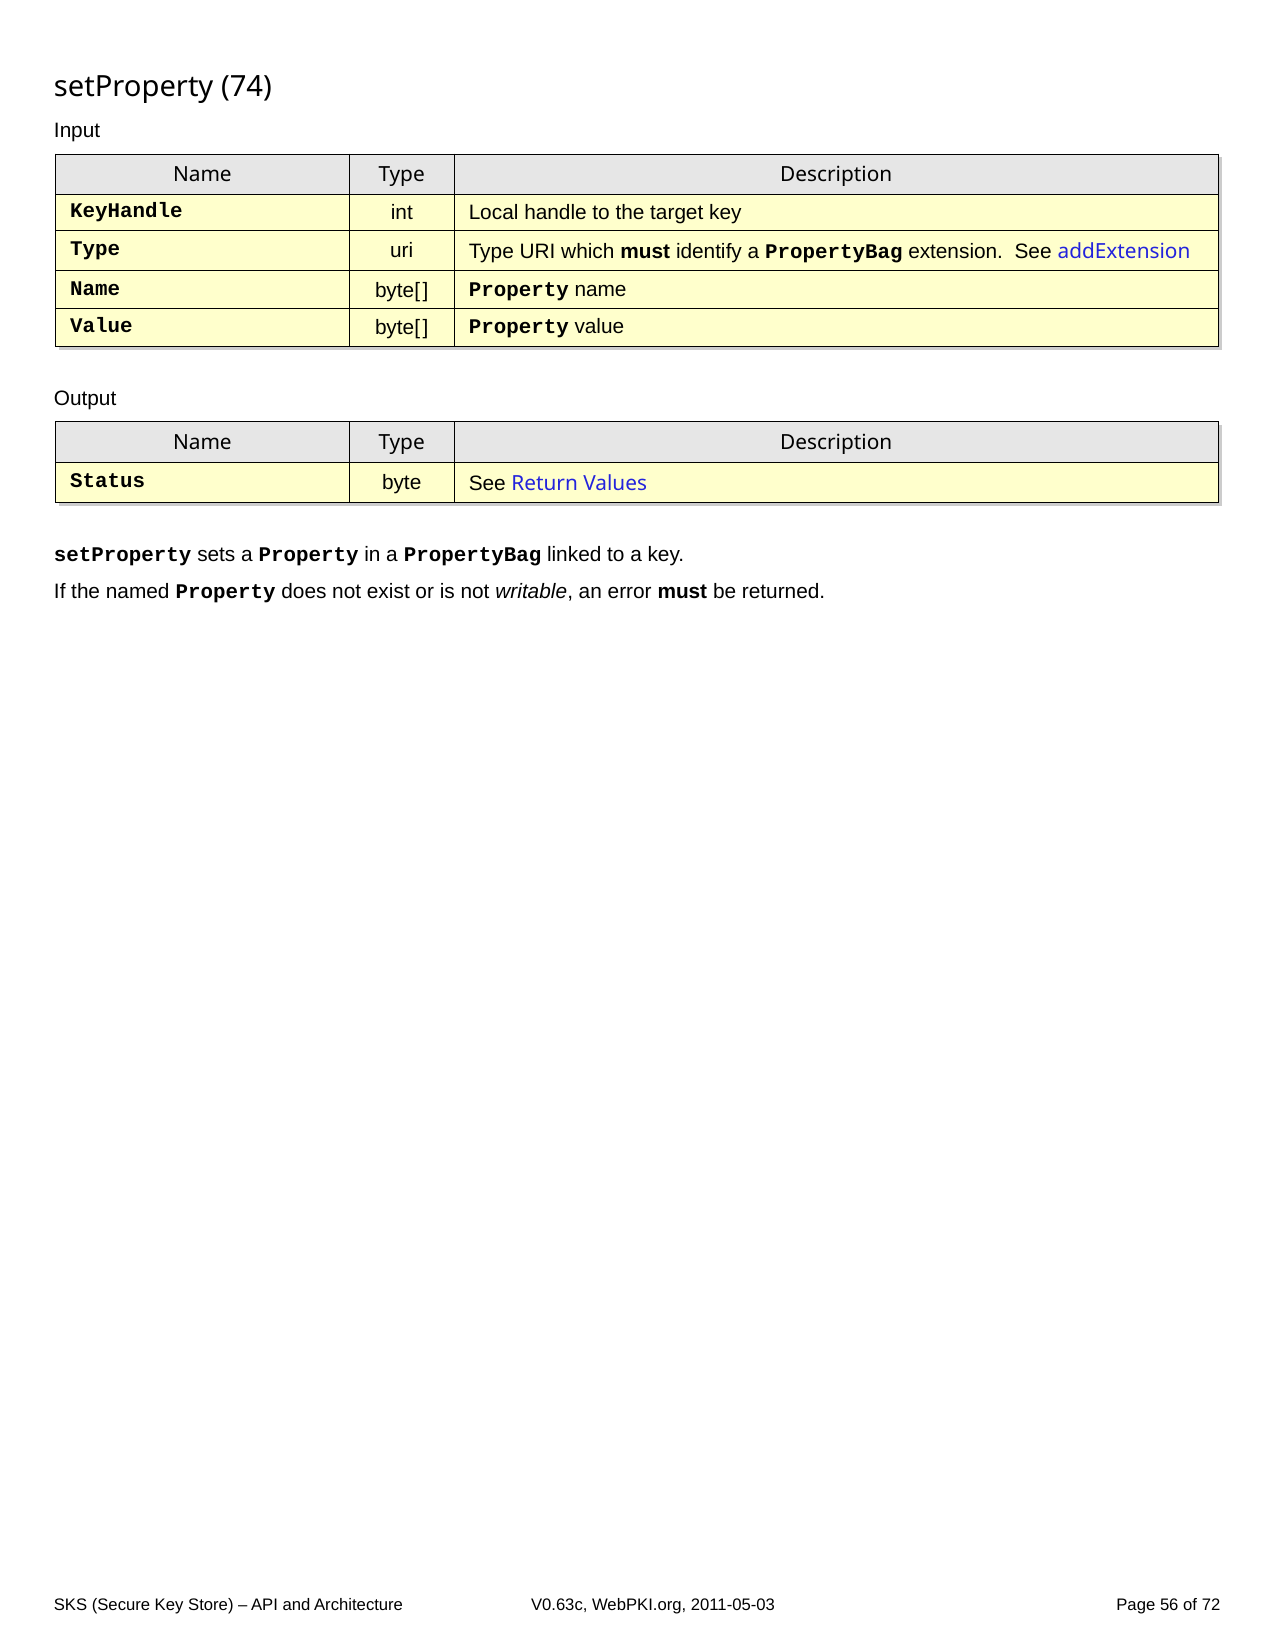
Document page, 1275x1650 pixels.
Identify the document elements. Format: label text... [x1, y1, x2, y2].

table_cell Property value [455, 309, 1218, 346]
table_header Type [350, 155, 454, 194]
table_cell Value [56, 309, 349, 346]
table_cell Type [56, 231, 349, 270]
subtitle setProperty (74) [54, 66, 1221, 105]
table_header Description [455, 155, 1218, 194]
table_header Type [350, 422, 454, 462]
table_header Description [455, 422, 1218, 462]
text If the named Property does not exist or is not writable, an error must be returned. [54, 579, 1221, 605]
table_cell byte⁮[ ] [350, 309, 454, 346]
text Output [54, 385, 1221, 409]
table_cell uri [350, 231, 454, 270]
table_cell int [350, 195, 454, 230]
table_cell byte⁮[ ] [350, 271, 454, 308]
text setProperty sets a Property in a PropertyBag linked to a key. [54, 541, 1221, 567]
table_header Name [56, 422, 349, 462]
table_cell Type URI which must identify a PropertyBag extension. See addExtension [455, 231, 1218, 270]
table_cell See Return Values [455, 463, 1218, 502]
text Input [54, 118, 1221, 142]
table_cell Status [56, 463, 349, 502]
table_cell byte [350, 463, 454, 502]
table_header Name [56, 155, 349, 194]
table_cell KeyHandle [56, 195, 349, 230]
table_cell Name [56, 271, 349, 308]
table_cell Property name [455, 271, 1218, 308]
table_cell Local handle to the target key [455, 195, 1218, 230]
